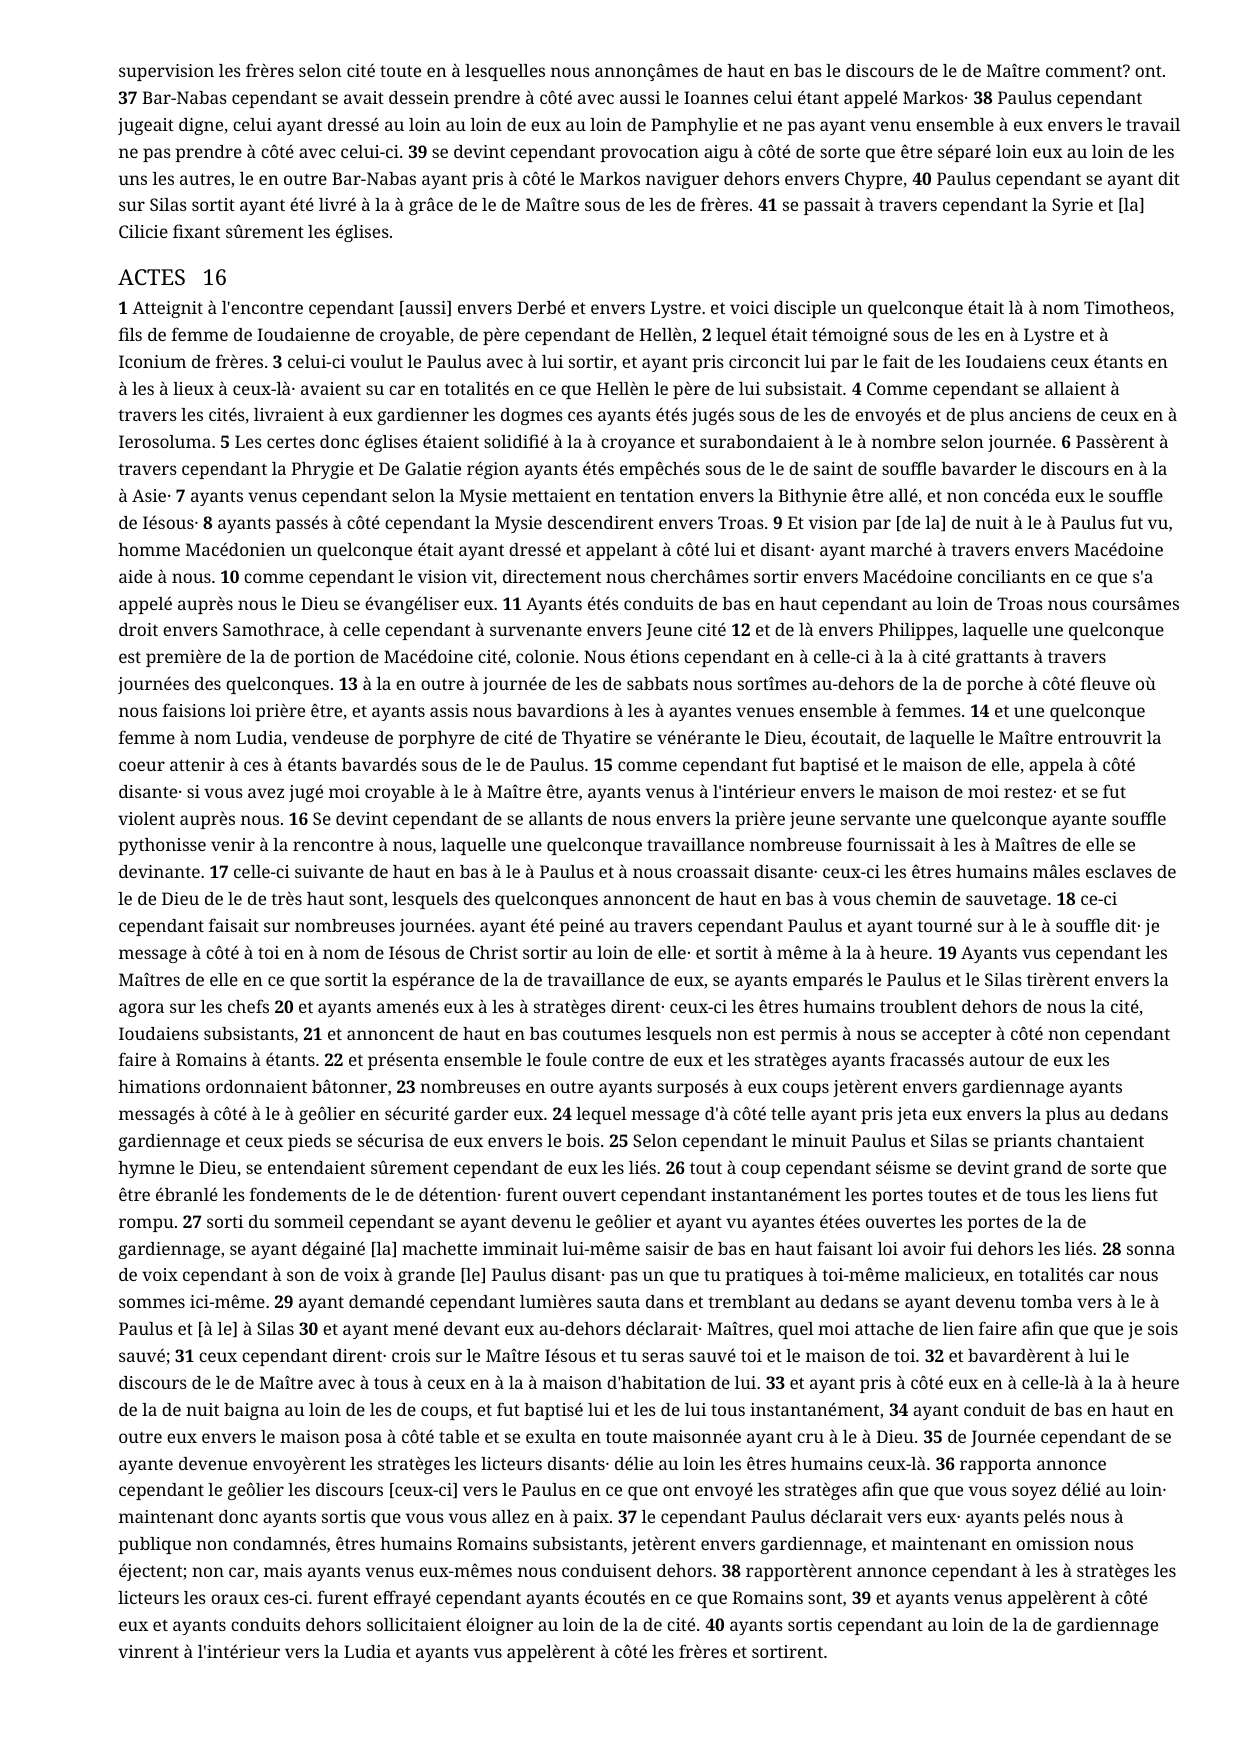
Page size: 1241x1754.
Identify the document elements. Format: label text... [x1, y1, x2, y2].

text ACTES 16 [118, 262, 1181, 292]
text 1 Atteignit à l'encontre cependant [aussi] envers Derbé et envers Lystre. et voici disciple un quelconque était là à nom Timotheos, fils de femme de Ioudaienne de croyable, de père cependant de Hellèn, 2 lequel était témoigné sous de les en à Lystre et à Iconium de frères. 3 celui-ci voulut le Paulus avec à lui sortir, et ayant pris circoncit lui par le fait de les Ioudaiens ceux étants en à les à lieux à ceux-là· avaient su car en totalités en ce que Hellèn le père de lui subsistait. 4 Comme cependant se allaient à travers les cités, livraient à eux gardienner les dogmes ces ayants étés jugés sous de les de envoyés et de plus anciens de ceux en à Ierosoluma. 5 Les certes donc églises étaient solidifié à la à croyance et surabondaient à le à nombre selon journée. 6 Passèrent à travers cependant la Phrygie et De Galatie région ayants étés empêchés sous de le de saint de souffle bavarder le discours en à la à Asie· 7 ayants venus cependant selon la Mysie mettaient en tentation envers la Bithynie être allé, et non concéda eux le souffle de Iésous· 8 ayants passés à côté cependant la Mysie descendirent envers Troas. 9 Et vision par [de la] de nuit à le à Paulus fut vu, homme Macédonien un quelconque était ayant dressé et appelant à côté lui et disant· ayant marché à travers envers Macédoine aide à nous. 10 comme cependant le vision vit, directement nous cherchâmes sortir envers Macédoine conciliants en ce que s'a appelé auprès nous le Dieu se évangéliser eux. 11 Ayants étés conduits de bas en haut cependant au loin de Troas nous coursâmes droit envers Samothrace, à celle cependant à survenante envers Jeune cité 12 et de là envers Philippes, laquelle une quelconque est première de la de portion de Macédoine cité, colonie. Nous étions cependant en à celle-ci à la à cité grattants à travers journées des quelconques. 13 à la en outre à journée de les de sabbats nous sortîmes au-dehors de la de porche à côté fleuve où nous faisions loi prière être, et ayants assis nous bavardions à les à ayantes venues ensemble à femmes. 14 et une quelconque femme à nom Ludia, vendeuse de porphyre de cité de Thyatire se vénérante le Dieu, écoutait, de laquelle le Maître entrouvrit la coeur attenir à ces à étants bavardés sous de le de Paulus. 15 comme cependant fut baptisé et le maison de elle, appela à côté disante· si vous avez jugé moi croyable à le à Maître être, ayants venus à l'intérieur envers le maison de moi restez· et se fut violent auprès nous. 16 Se devint cependant de se allants de nous envers la prière jeune servante une quelconque ayante souffle pythonisse venir à la rencontre à nous, laquelle une quelconque travaillance nombreuse fournissait à les à Maîtres de elle se devinante. 17 celle-ci suivante de haut en bas à le à Paulus et à nous croassait disante· ceux-ci les êtres humains mâles esclaves de le de Dieu de le de très haut sont, lesquels des quelconques annoncent de haut en bas à vous chemin de sauvetage. 18 ce-ci cependant faisait sur nombreuses journées. ayant été peiné au travers cependant Paulus et ayant tourné sur à le à souffle dit· je message à côté à toi en à nom de Iésous de Christ sortir au loin de elle· et sortit à même à la à heure. 19 Ayants vus cependant les Maîtres de elle en ce que sortit la espérance de la de travaillance de eux, se ayants emparés le Paulus et le Silas tirèrent envers la agora sur les chefs 20 et ayants amenés eux à les à stratèges dirent· ceux-ci les êtres humains troublent dehors de nous la cité, Ioudaiens subsistants, 21 et annoncent de haut en bas coutumes lesquels non est permis à nous se accepter à côté non cependant faire à Romains à étants. 22 et présenta ensemble le foule contre de eux et les stratèges ayants fracassés autour de eux les himations ordonnaient bâtonner, 23 nombreuses en outre ayants surposés à eux coups jetèrent envers gardiennage ayants messagés à côté à le à geôlier en sécurité garder eux. 24 lequel message d'à côté telle ayant pris jeta eux envers la plus au dedans gardiennage et ceux pieds se sécurisa de eux envers le bois. 25 Selon cependant le minuit Paulus et Silas se priants chantaient hymne le Dieu, se entendaient sûrement cependant de eux les liés. 26 tout à coup cependant séisme se devint grand de sorte que être ébranlé les fondements de le de détention· furent ouvert cependant instantanément les portes toutes et de tous les liens fut rompu. 27 sorti du sommeil cependant se ayant devenu le geôlier et ayant vu ayantes étées ouvertes les portes de la de gardiennage, se ayant dégainé [la] machette imminait lui-même saisir de bas en haut faisant loi avoir fui dehors les liés. 28 sonna de voix cependant à son de voix à grande [le] Paulus disant· pas un que tu pratiques à toi-même malicieux, en totalités car nous sommes ici-même. 29 ayant demandé cependant lumières sauta dans et tremblant au dedans se ayant devenu tomba vers à le à Paulus et [à le] à Silas 30 et ayant mené devant eux au-dehors déclarait· Maîtres, quel moi attache de lien faire afin que que je sois sauvé; 31 ceux cependant dirent· crois sur le Maître Iésous et tu seras sauvé toi et le maison de toi. 32 et bavardèrent à lui le discours de le de Maître avec à tous à ceux en à la à maison d'habitation de lui. 33 et ayant pris à côté eux en à celle-là à la à heure de la de nuit baigna au loin de les de coups, et fut baptisé lui et les de lui tous instantanément, 34 ayant conduit de bas en haut en outre eux envers le maison posa à côté table et se exulta en toute maisonnée ayant cru à le à Dieu. 35 de Journée cependant de se ayante devenue envoyèrent les stratèges les licteurs disants· délie au loin les êtres humains ceux-là. 36 rapporta annonce cependant le geôlier les discours [ceux-ci] vers le Paulus en ce que ont envoyé les stratèges afin que que vous soyez délié au loin· maintenant donc ayants sortis que vous vous allez en à paix. 37 le cependant Paulus déclarait vers eux· ayants pelés nous à publique non condamnés, êtres humains Romains subsistants, jetèrent envers gardiennage, et maintenant en omission nous éjectent; non car, mais ayants venus eux-mêmes nous conduisent dehors. 38 rapportèrent annonce cependant à les à stratèges les licteurs les oraux ces-ci. furent effrayé cependant ayants écoutés en ce que Romains sont, 39 et ayants venus appelèrent à côté eux et ayants conduits dehors sollicitaient éloigner au loin de la de cité. 40 ayants sortis cependant au loin de la de gardiennage vinrent à l'intérieur vers la Ludia et ayants vus appelèrent à côté les frères et sortirent. [118, 296, 1181, 1663]
text supervision les frères selon cité toute en à lesquelles nous annonçâmes de haut en bas le discours de le de Maître comment? ont. 37 Bar-Nabas cependant se avait dessein prendre à côté avec aussi le Ioannes celui étant appelé Markos· 38 Paulus cependant jugeait digne, celui ayant dressé au loin au loin de eux au loin de Pamphylie et ne pas ayant venu ensemble à eux envers le travail ne pas prendre à côté avec celui-ci. 39 se devint cependant provocation aigu à côté de sorte que être séparé loin eux au loin de les uns les autres, le en outre Bar-Nabas ayant pris à côté le Markos naviguer dehors envers Chypre, 40 Paulus cependant se ayant dit sur Silas sortit ayant été livré à la à grâce de le de Maître sous de les de frères. 41 se passait à travers cependant la Syrie et [la] Cilicie fixant sûrement les églises. [118, 59, 1181, 244]
